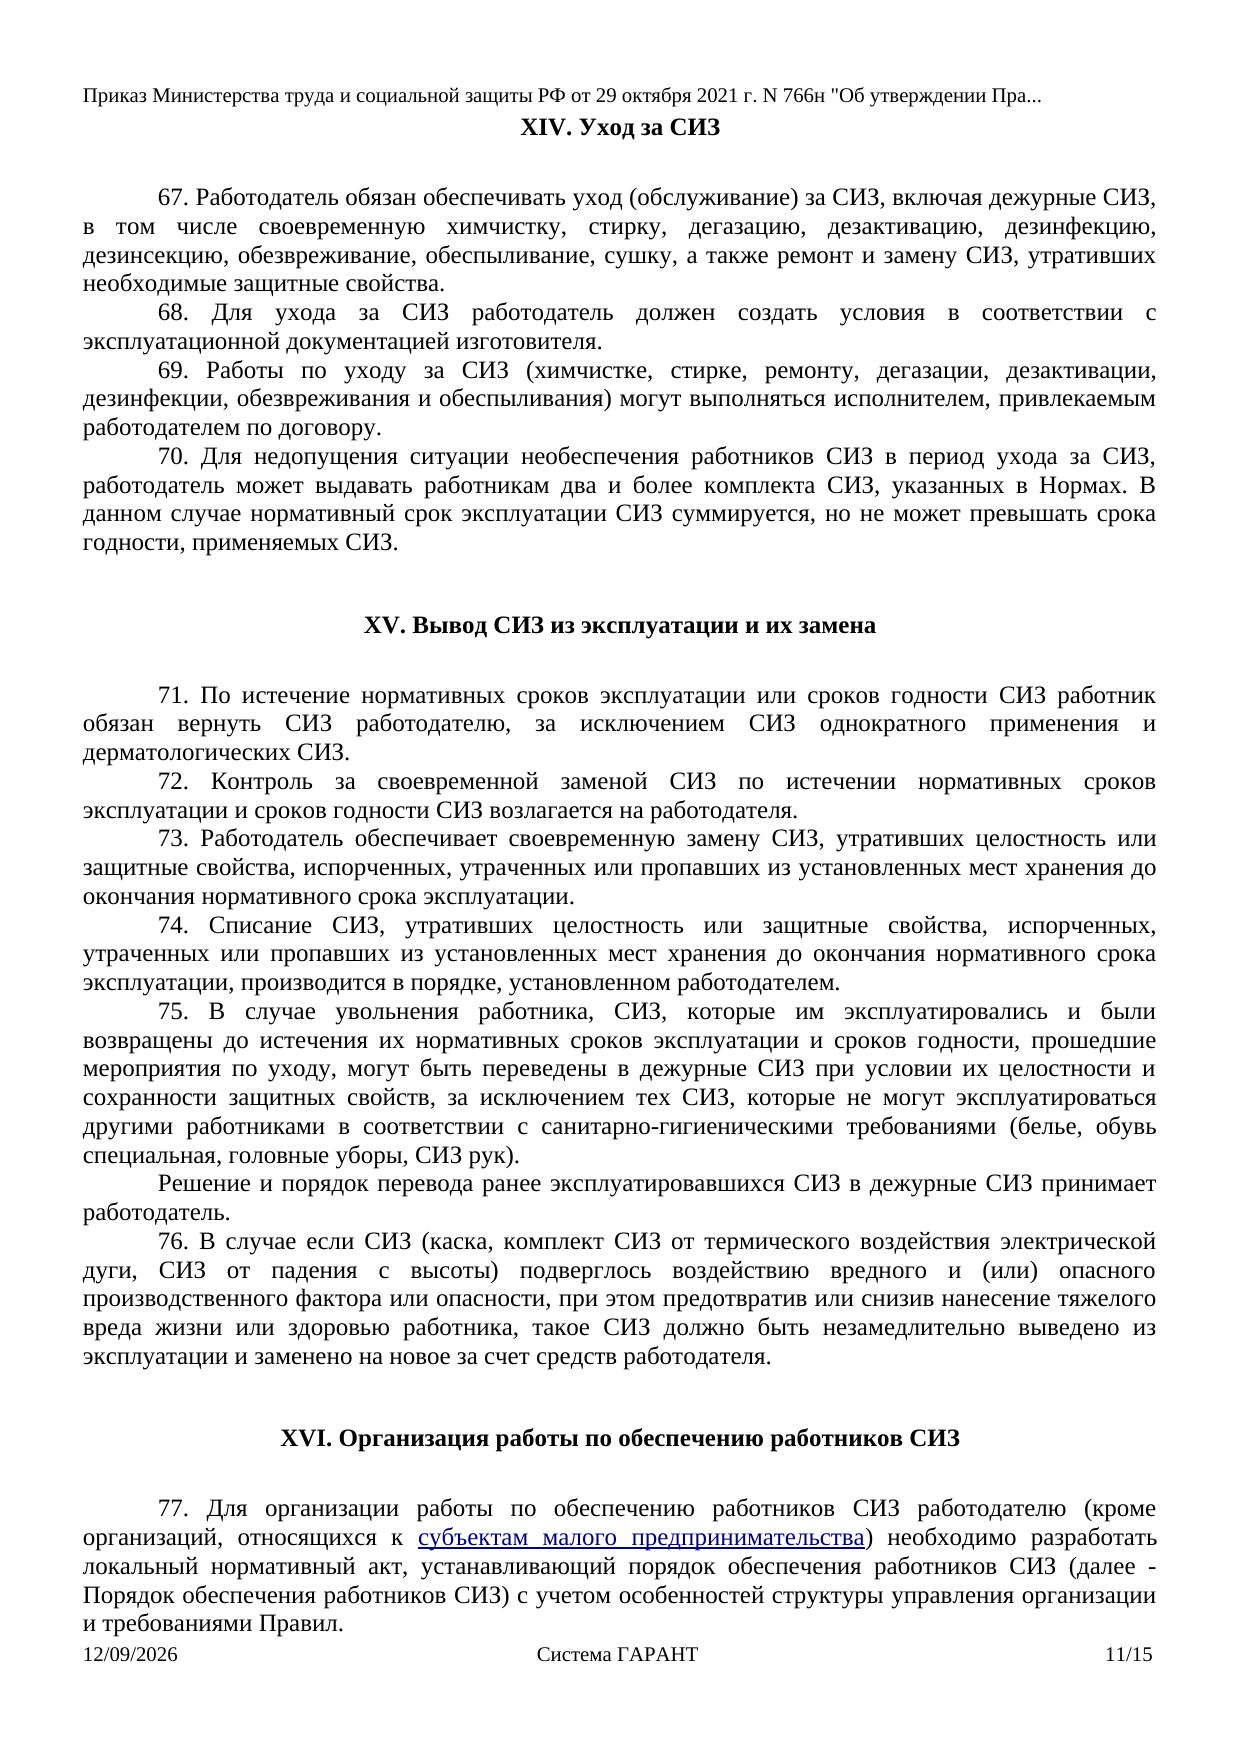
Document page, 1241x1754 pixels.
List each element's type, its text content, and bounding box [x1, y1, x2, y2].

text 70. Для недопущения ситуации необеспечения работников СИЗ в период ухода за СИЗ, работодатель может выдавать работникам два и более комплекта СИЗ, указанных в Нормах. В данном случае нормативный срок эксплуатации СИЗ суммируется, но не может превышать срока годности, применяемых СИЗ. [83, 441, 1157, 556]
text 77. Для организации работы по обеспечению работников СИЗ работодателю (кроме организаций, относящихся к субъектам малого предпринимательства) необходимо разработать локальный нормативный акт, устанавливающий порядок обеспечения работников СИЗ (далее - Порядок обеспечения работников СИЗ) с учетом особенностей структуры управления организации и требованиями Правил. [83, 1493, 1157, 1637]
text 76. В случае если СИЗ (каска, комплект СИЗ от термического воздействия электрической дуги, СИЗ от падения с высоты) подверглось воздействию вредного и (или) опасного производственного фактора или опасности, при этом предотвратив или снизив нанесение тяжелого вреда жизни или здоровью работника, такое СИЗ должно быть незамедлительно выведено из эксплуатации и заменено на новое за счет средств работодателя. [83, 1226, 1157, 1370]
text 69. Работы по уходу за СИЗ (химчистке, стирке, ремонту, дегазации, дезактивации, дезинфекции, обезвреживания и обеспыливания) могут выполняться исполнителем, привлекаемым работодателем по договору. [83, 355, 1157, 441]
text Решение и порядок перевода ранее эксплуатировавшихся СИЗ в дежурные СИЗ принимает работодатель. [83, 1168, 1157, 1226]
text 72. Контроль за своевременной заменой СИЗ по истечении нормативных сроков эксплуатации и сроков годности СИЗ возлагается на работодателя. [83, 766, 1157, 823]
text 71. По истечение нормативных сроков эксплуатации или сроков годности СИЗ работник обязан вернуть СИЗ работодателю, за исключением СИЗ однократного применения и дерматологических СИЗ. [83, 680, 1157, 766]
subtitle XVI. Организация работы по обеспечению работников СИЗ [83, 1423, 1157, 1452]
text 73. Работодатель обеспечивает своевременную замену СИЗ, утративших целостность или защитные свойства, испорченных, утраченных или пропавших из установленных мест хранения до окончания нормативного срока эксплуатации. [83, 823, 1157, 910]
subtitle XV. Вывод СИЗ из эксплуатации и их замена [83, 610, 1157, 638]
text 68. Для ухода за СИЗ работодатель должен создать условия в соответствии с эксплуатационной документацией изготовителя. [83, 297, 1157, 355]
text 67. Работодатель обязан обеспечивать уход (обслуживание) за СИЗ, включая дежурные СИЗ, в том числе своевременную химчистку, стирку, дегазацию, дезактивацию, дезинфекцию, дезинсекцию, обезвреживание, обеспыливание, сушку, а также ремонт и замену СИЗ, утративших необходимые защитные свойства. [83, 182, 1157, 297]
text 75. В случае увольнения работника, СИЗ, которые им эксплуатировались и были возвращены до истечения их нормативных сроков эксплуатации и сроков годности, прошедшие мероприятия по уходу, могут быть переведены в дежурные СИЗ при условии их целостности и сохранности защитных свойств, за исключением тех СИЗ, которые не могут эксплуатироваться другими работниками в соответствии с санитарно-гигиеническими требованиями (белье, обувь специальная, головные уборы, СИЗ рук). [83, 996, 1157, 1168]
text 74. Списание СИЗ, утративших целостность или защитные свойства, испорченных, утраченных или пропавших из установленных мест хранения до окончания нормативного срока эксплуатации, производится в порядке, установленном работодателем. [83, 910, 1157, 996]
subtitle XIV. Уход за СИЗ [83, 112, 1157, 141]
